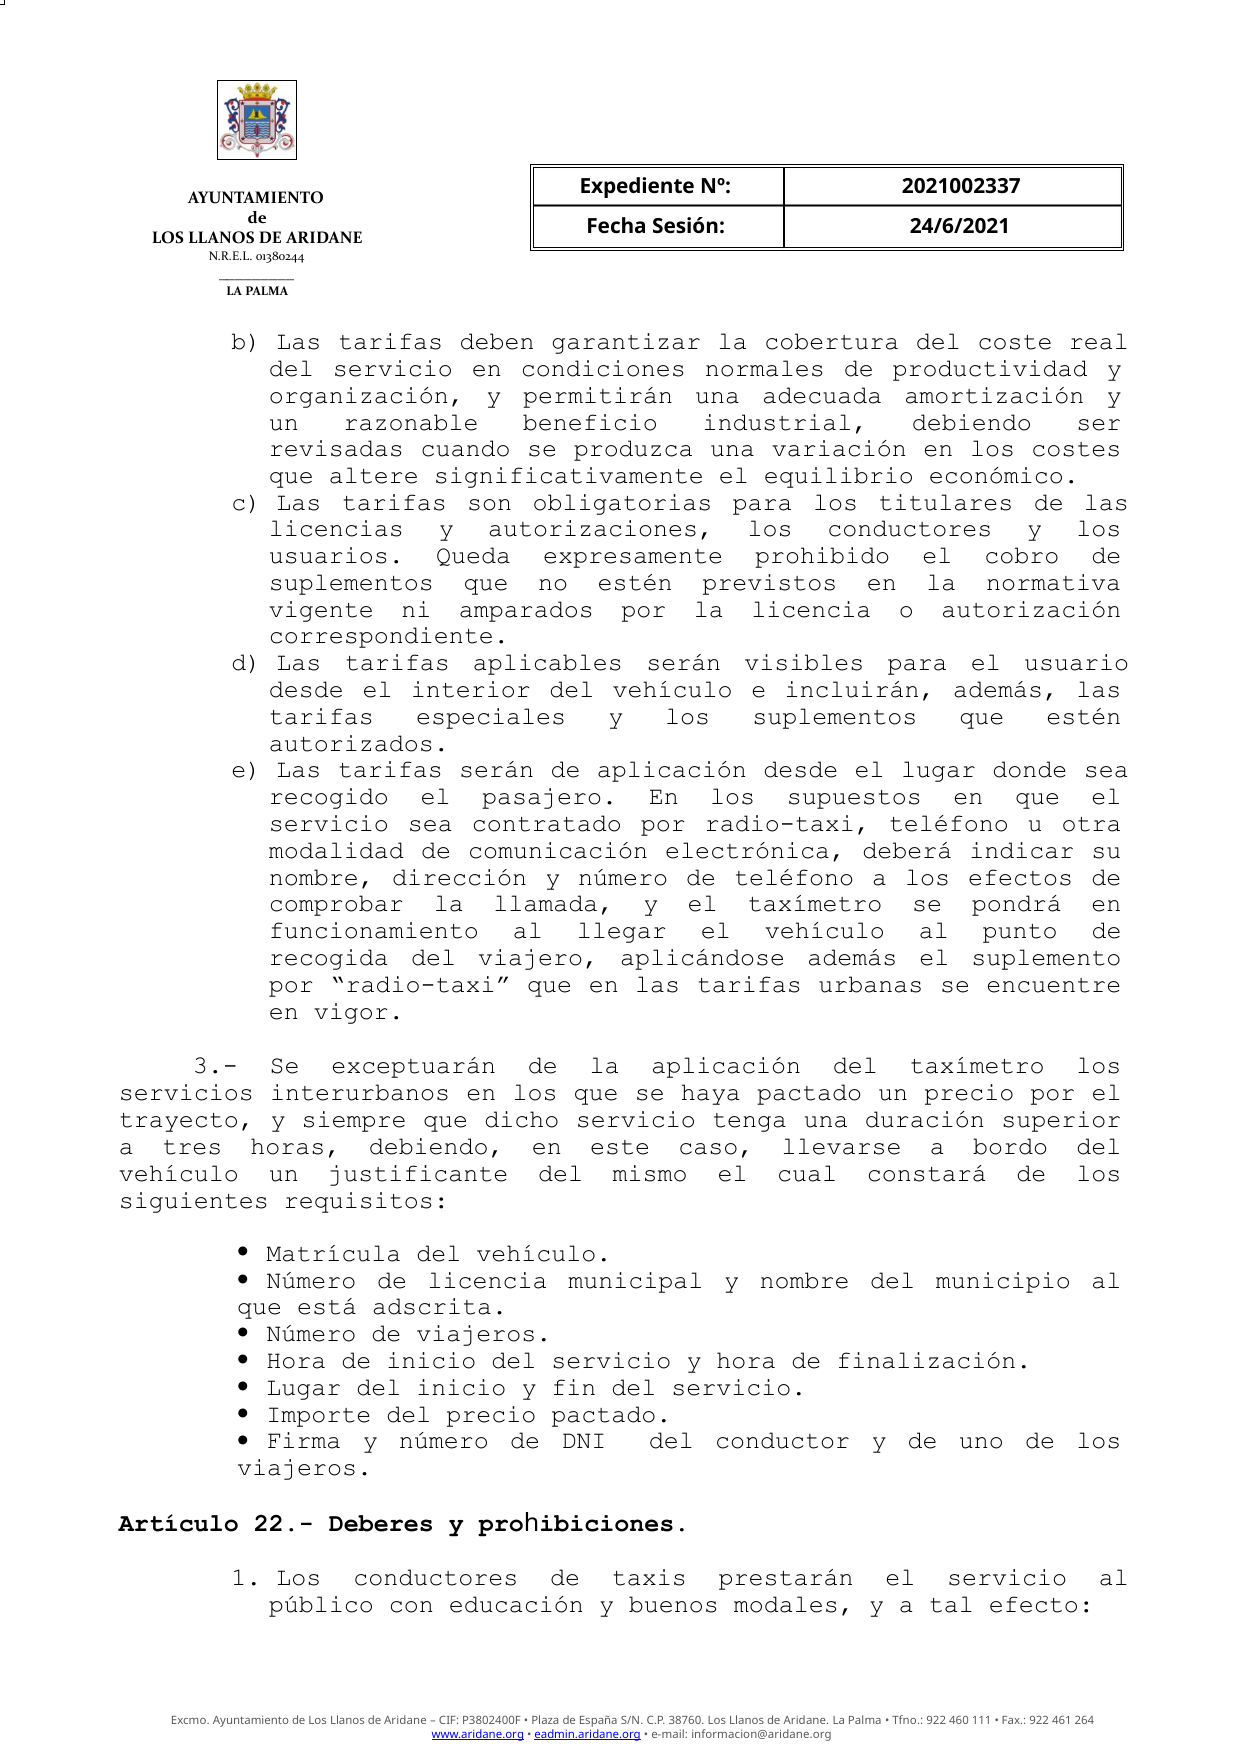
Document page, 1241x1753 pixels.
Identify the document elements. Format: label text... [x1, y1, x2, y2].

text  [237, 1372, 266, 1399]
text _ [219, 266, 226, 279]
text desde el interior del vehículo e incluirán, además, las [269, 676, 1146, 703]
text que altere significativamente el equilibrio económico. [269, 462, 1146, 489]
text revisadas cuando se produzca una variación en los costes [269, 435, 1146, 462]
text c) Las tarifas son obligatorias para los titulares de las [231, 489, 1146, 516]
text Importe del precio pactado. [266, 1401, 1056, 1426]
text vigente ni amparados por la licencia o autorización [269, 596, 1146, 622]
text licencias y autorizaciones, los conductores y los [269, 516, 1146, 542]
text recogida del viajero, aplicándose además el suplemento [269, 944, 1146, 971]
text del servicio en condiciones normales de productividad y [269, 355, 1146, 382]
text  [237, 1399, 266, 1426]
text modalidad de comunicación electrónica, deberá indicar su [269, 837, 1146, 863]
text ________ [226, 266, 317, 282]
text que está adscrita. [237, 1292, 532, 1319]
text comprobar la llamada, y el taxímetro se pondrá en [269, 890, 1146, 917]
text Expediente Nº: [579, 173, 761, 198]
text N.R.E.L. 01380244 [208, 250, 327, 262]
text Fecha Sesión: [586, 214, 761, 239]
text Hora de inicio del servicio y hora de finalización. [266, 1346, 1056, 1374]
text  [237, 1234, 273, 1265]
text www.aridane.org • eadmin.aridane.org • e-mail: informacion@aridane.org [431, 1727, 1095, 1741]
text viajeros. [237, 1453, 397, 1481]
text _ [317, 266, 327, 282]
text correspondiente. [269, 622, 1146, 649]
text d) Las tarifas aplicables serán visibles para el usuario [231, 649, 1146, 676]
text de [247, 210, 387, 227]
text trayecto, y siempre que dicho servicio tenga una duración superior [119, 1106, 1146, 1133]
text en vigor. [269, 997, 1146, 1025]
text por “radio-taxi” que en las tarifas urbanas se encuentre [269, 971, 1146, 997]
text recogido el pasajero. En los supuestos en que el [269, 783, 1146, 810]
text  [237, 1426, 266, 1452]
text AYUNTAMIENTO [188, 190, 387, 207]
text Artículo 22.- Deberes y prohibiciones. [119, 1509, 714, 1537]
text 1 [231, 1563, 246, 1592]
text 24/6/2021 [909, 214, 1059, 239]
text público con educación y buenos modales, y a tal efecto: [269, 1590, 1119, 1618]
text servicios interurbanos en los que se haya pactado un precio por el [119, 1078, 1146, 1106]
text b) Las tarifas deben garantizar la cobertura del coste real [231, 327, 1146, 355]
text Matrícula del vehículo. [266, 1238, 636, 1265]
text suplementos que no estén previstos en la normativa [269, 569, 1146, 596]
text 2021002337 [902, 173, 1059, 198]
picture [531, 165, 1123, 250]
text tarifas especiales y los suplementos que estén [269, 703, 1146, 730]
text e) Las tarifas serán de aplicación desde el lugar donde sea [231, 757, 1146, 783]
text  [237, 1265, 266, 1292]
picture [218, 81, 296, 159]
text nombre, dirección y número de teléfono a los efectos de [269, 863, 1146, 890]
text Excmo. Ayuntamiento de Los Llanos de Aridane – CIF: P3802400F • Plaza de España S/N. C.P. 38760. Los Llanos de Aridane. La Palma • Tfno.: 922 460 111 • Fax.: 922 461 264 [171, 1713, 1095, 1727]
text usuarios. Queda expresamente prohibido el cobro de [269, 542, 1146, 569]
text Número de viajeros. [266, 1319, 576, 1346]
text un razonable beneficio industrial, debiendo ser [269, 408, 1146, 435]
text siguientes requisitos: [119, 1187, 1146, 1213]
text a tres horas, debiendo, en este caso, llevarse a bordo del [119, 1133, 1146, 1160]
text autorizados. [269, 730, 1146, 757]
text . Los conductores de taxis prestarán el servicio al [246, 1563, 1146, 1592]
text organización, y permitirán una adecuada amortización y [269, 382, 1146, 408]
text Número de licencia municipal y nombre del municipio al [266, 1265, 1146, 1294]
text Firma y número de DNI del conductor y de uno de los [266, 1426, 1146, 1454]
text LA PALMA [226, 286, 317, 298]
text Lugar del inicio y fin del servicio. [266, 1374, 1056, 1401]
text 3.- Se exceptuarán de la aplicación del taxímetro los [193, 1051, 1146, 1078]
text vehículo un justificante del mismo el cual constará de los [119, 1160, 1146, 1187]
text  [237, 1345, 266, 1372]
text  [237, 1314, 273, 1345]
text funcionamiento al llegar el vehículo al punto de [269, 917, 1146, 944]
text servicio sea contratado por radio-taxi, teléfono u otra [269, 810, 1146, 837]
text LOS LLANOS DE ARIDANE [152, 230, 387, 247]
